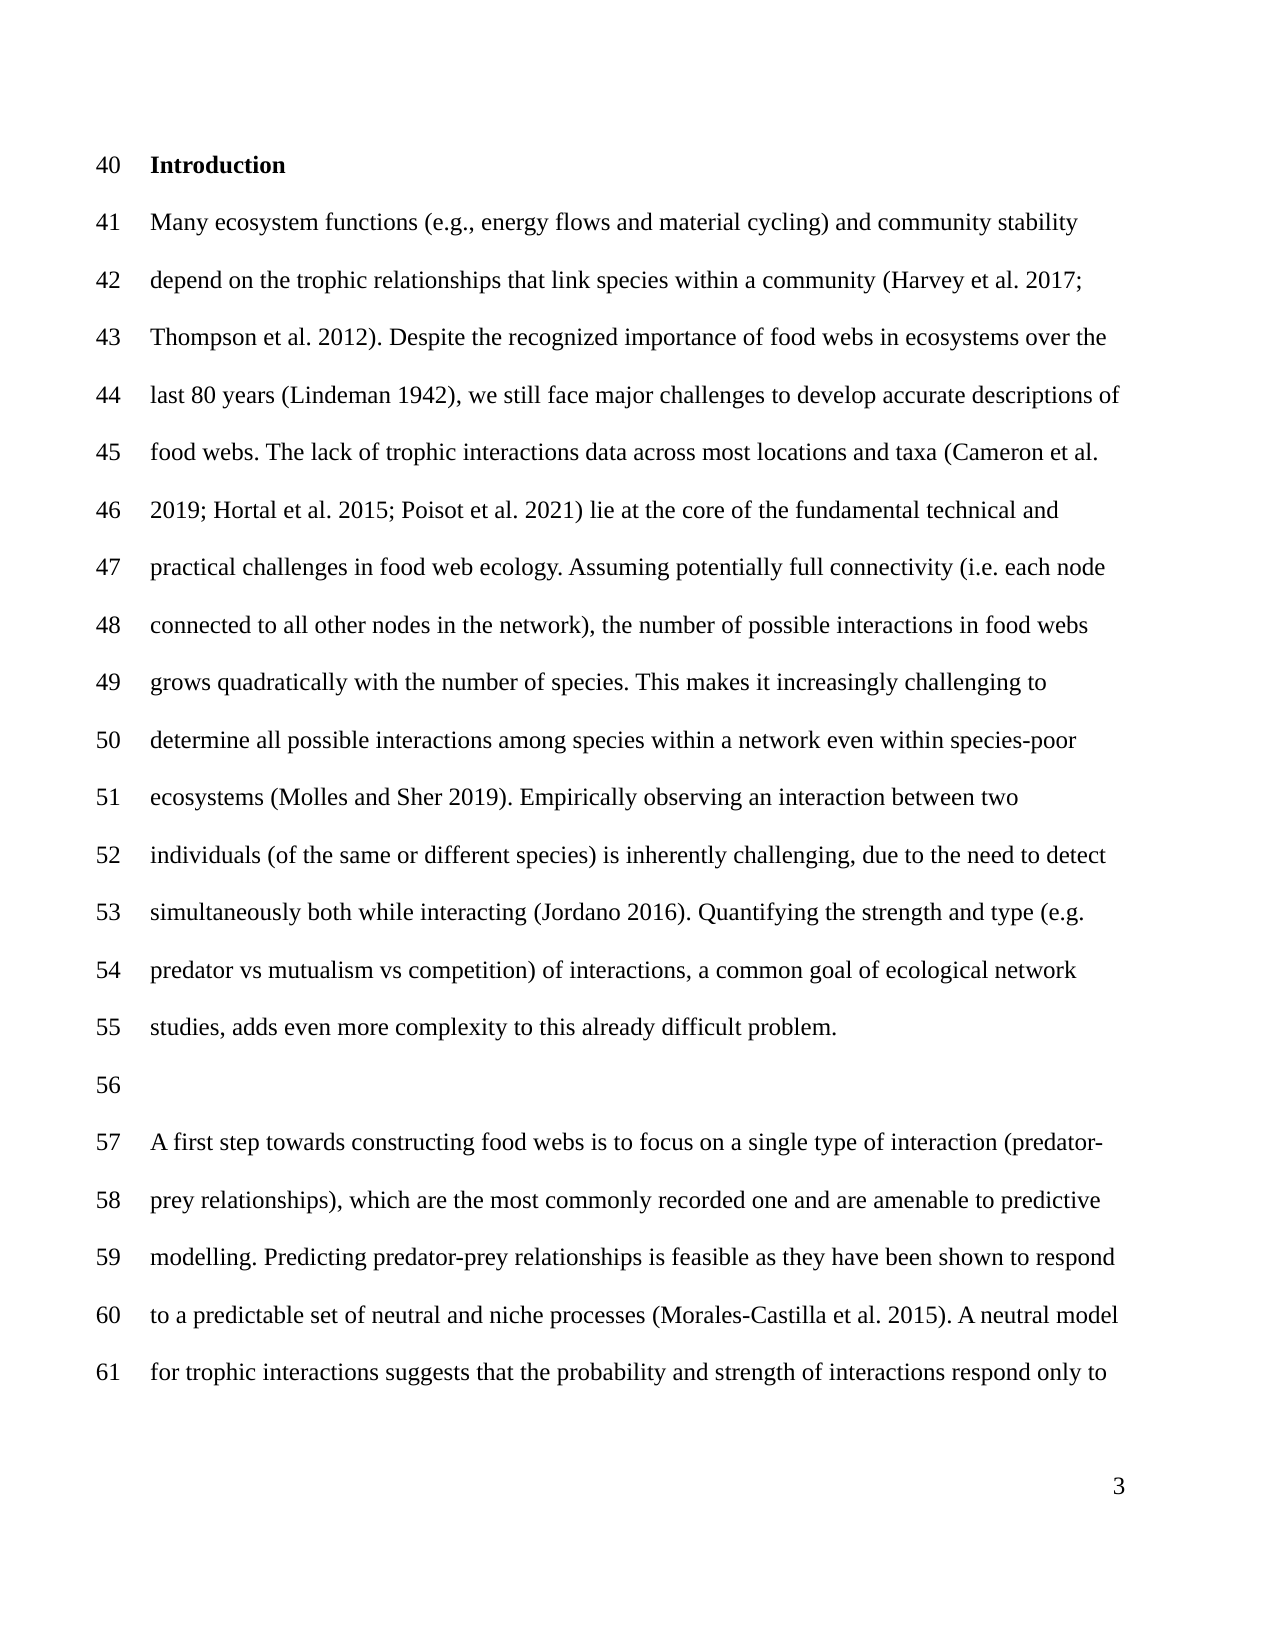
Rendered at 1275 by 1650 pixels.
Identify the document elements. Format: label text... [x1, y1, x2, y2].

text Introduction [150, 150, 1125, 179]
text A first step towards constructing food webs is to focus on a single type of interaction (predator-prey relationships), which are the most commonly recorded one and are amenable to predictive modelling. Predicting predator-prey relationships is feasible as they have been shown to respond to a predictable set of neutral and niche processes (Morales-Castilla et al. 2015). A neutral model for trophic interactions suggests that the probability and strength of interactions respond only to [150, 1127, 1125, 1386]
text Many ecosystem functions (e.g., energy flows and material cycling) and community stability depend on the trophic relationships that link species within a community (Harvey et al. 2017; Thompson et al. 2012). Despite the recognized importance of food webs in ecosystems over the last 80 years (Lindeman 1942), we still face major challenges to develop accurate descriptions of food webs. The lack of trophic interactions data across most locations and taxa (Cameron et al. 2019; Hortal et al. 2015; Poisot et al. 2021) lie at the core of the fundamental technical and practical challenges in food web ecology. Assuming potentially full connectivity (i.e. each node connected to all other nodes in the network), the number of possible interactions in food webs grows quadratically with the number of species. This makes it increasingly challenging to determine all possible interactions among species within a network even within species-poor ecosystems (Molles and Sher 2019). Empirically observing an interaction between two individuals (of the same or different species) is inherently challenging, due to the need to detect simultaneously both while interacting (Jordano 2016). Quantifying the strength and type (e.g. predator vs mutualism vs competition) of interactions, a common goal of ecological network studies, adds even more complexity to this already difficult problem. [150, 207, 1125, 1041]
